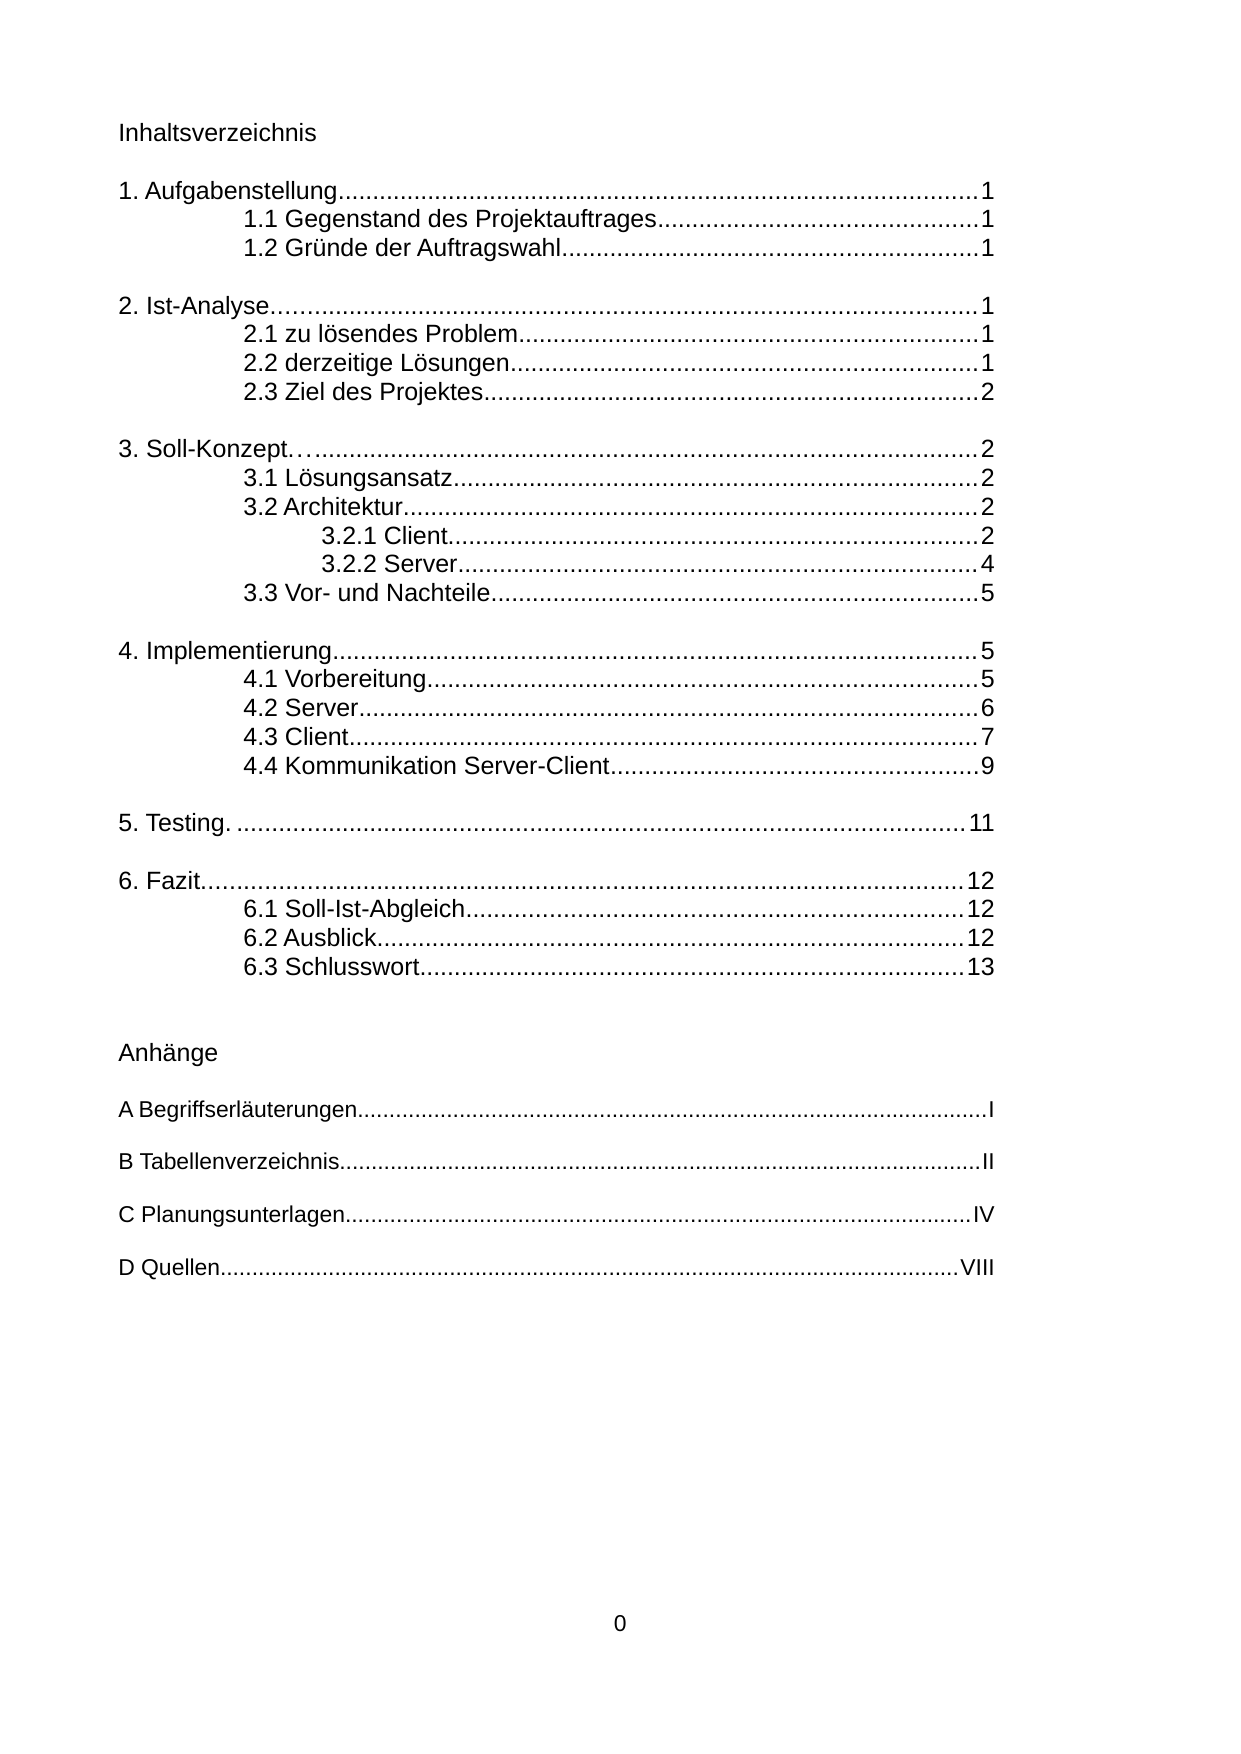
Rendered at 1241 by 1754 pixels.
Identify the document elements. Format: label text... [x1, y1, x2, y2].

text 4.3 Client 7 [118, 722, 1122, 751]
text 1.2 Gründe der Auftragswahl 1 [118, 233, 1122, 262]
text 3. Soll-Konzept 2 [118, 434, 1122, 463]
text 4.2 Server 6 [118, 693, 1122, 722]
text Anhänge [118, 1038, 1122, 1067]
text 2.3 Ziel des Projektes 2 [118, 377, 1122, 406]
text 2.1 zu lösendes Problem 1 [118, 319, 1122, 348]
text 4.1 Vorbereitung 5 [118, 664, 1122, 693]
text Inhaltsverzeichnis [118, 118, 1122, 147]
text 4. Implementierung 5 [118, 636, 1122, 664]
text 6. Fazit 12 [118, 866, 1122, 894]
text 3.3 Vor- und Nachteile 5 [118, 578, 1122, 607]
text 6.2 Ausblick 12 [118, 923, 1122, 952]
text 6.3 Schlusswort 13 [118, 952, 1122, 981]
text 1. Aufgabenstellung 1 [118, 176, 1122, 204]
text 3.1 Lösungsansatz 2 [118, 463, 1122, 492]
text 1.1 Gegenstand des Projektauftrages 1 [118, 204, 1122, 233]
text 3.2 Architektur 2 [118, 492, 1122, 521]
text 5. Testing 11 [118, 808, 1122, 837]
text B Tabellenverzeichnis II [118, 1122, 1122, 1175]
text 2. Ist-Analyse 1 [118, 291, 1122, 319]
text 6.1 Soll-Ist-Abgleich 12 [118, 894, 1122, 923]
text A Begriffserläuterungen I [118, 1096, 1122, 1122]
text D Quellen VIII [118, 1227, 1122, 1280]
text C Planungsunterlagen IV [118, 1175, 1122, 1227]
text 3.2.2 Server 4 [118, 549, 1122, 578]
text 4.4 Kommunikation Server-Client 9 [118, 751, 1122, 779]
text 2.2 derzeitige Lösungen 1 [118, 348, 1122, 377]
text 3.2.1 Client 2 [118, 521, 1122, 549]
